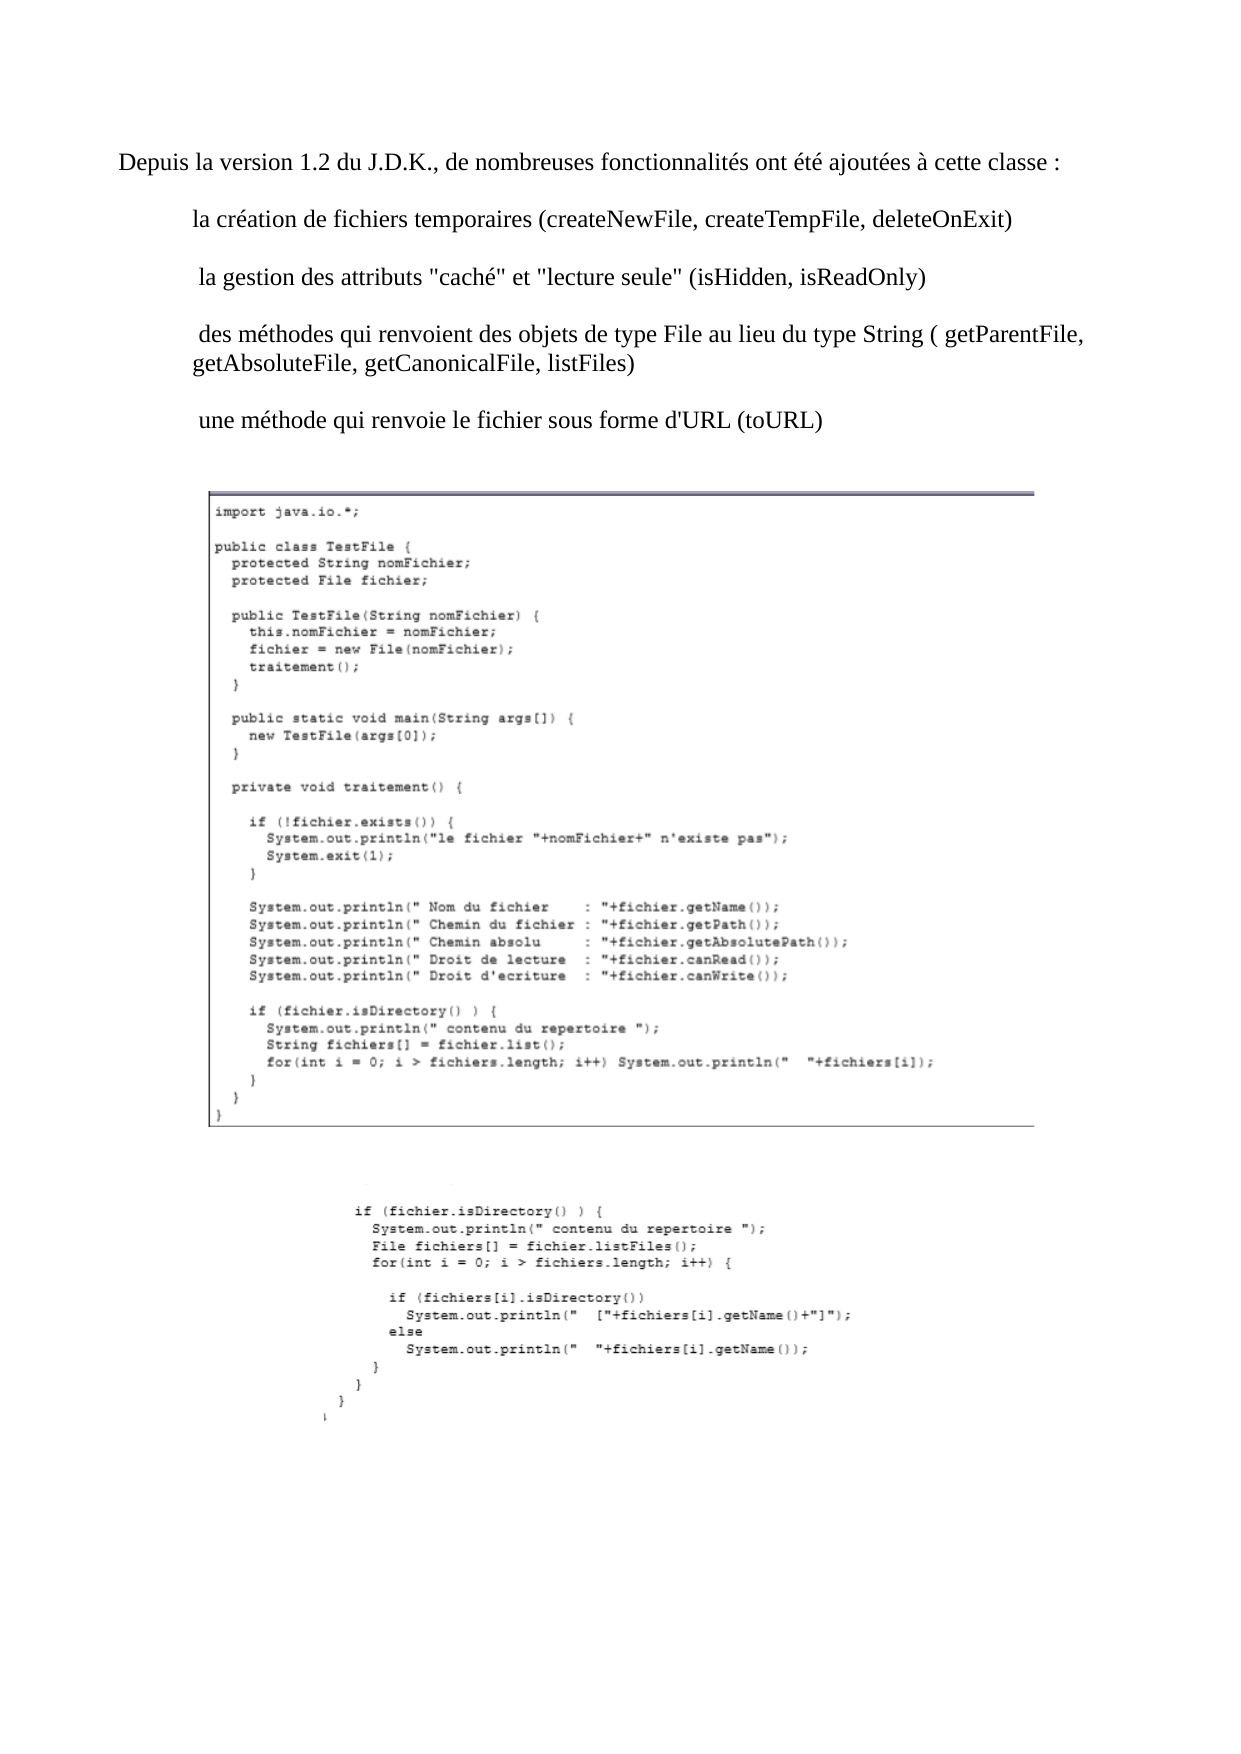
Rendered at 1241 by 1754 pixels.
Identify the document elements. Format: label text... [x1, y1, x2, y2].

picture [323, 1184, 917, 1421]
text une méthode qui renvoie le fichier sous forme d'URL (toURL) [118, 406, 1122, 434]
picture [205, 491, 1035, 1127]
text la gestion des attributs "caché" et "lecture seule" (isHidden, isReadOnly) [118, 262, 1122, 291]
text des méthodes qui renvoient des objets de type File au lieu du type String ( getParentFile, getAbsoluteFile, getCanonicalFile, listFiles) [118, 319, 1122, 377]
text Depuis la version 1.2 du J.D.K., de nombreuses fonctionnalités ont été ajoutées à cette classe : [118, 147, 1122, 176]
text la création de fichiers temporaires (createNewFile, createTempFile, deleteOnExit) [118, 204, 1122, 233]
